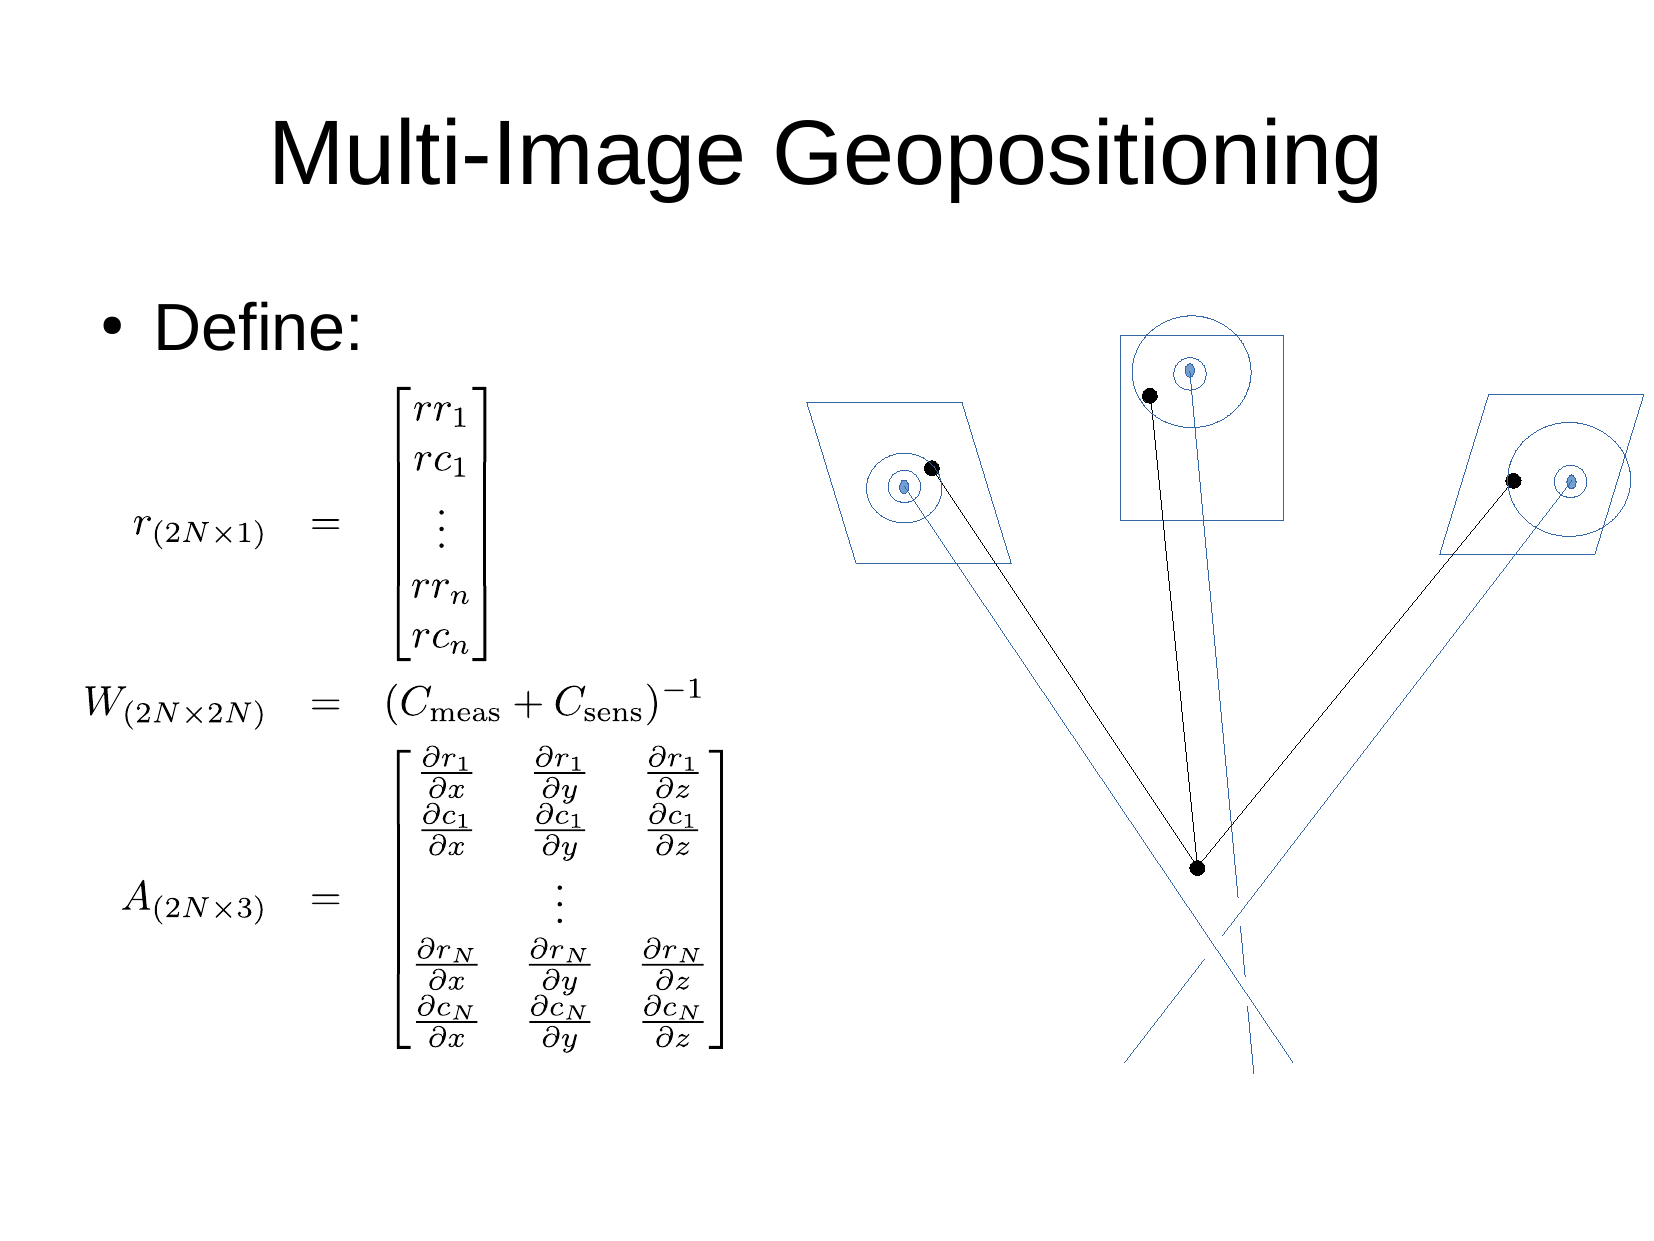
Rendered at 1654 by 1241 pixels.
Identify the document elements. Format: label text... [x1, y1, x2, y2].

text_box [1189, 860, 1205, 876]
text_box [1566, 474, 1577, 489]
text_box [1505, 473, 1522, 489]
text_box [1185, 363, 1195, 378]
text_box [924, 460, 940, 476]
text_box [1142, 388, 1158, 404]
title Multi-Image Geopositioning [82, 49, 1571, 257]
list Define: [82, 290, 1054, 1218]
